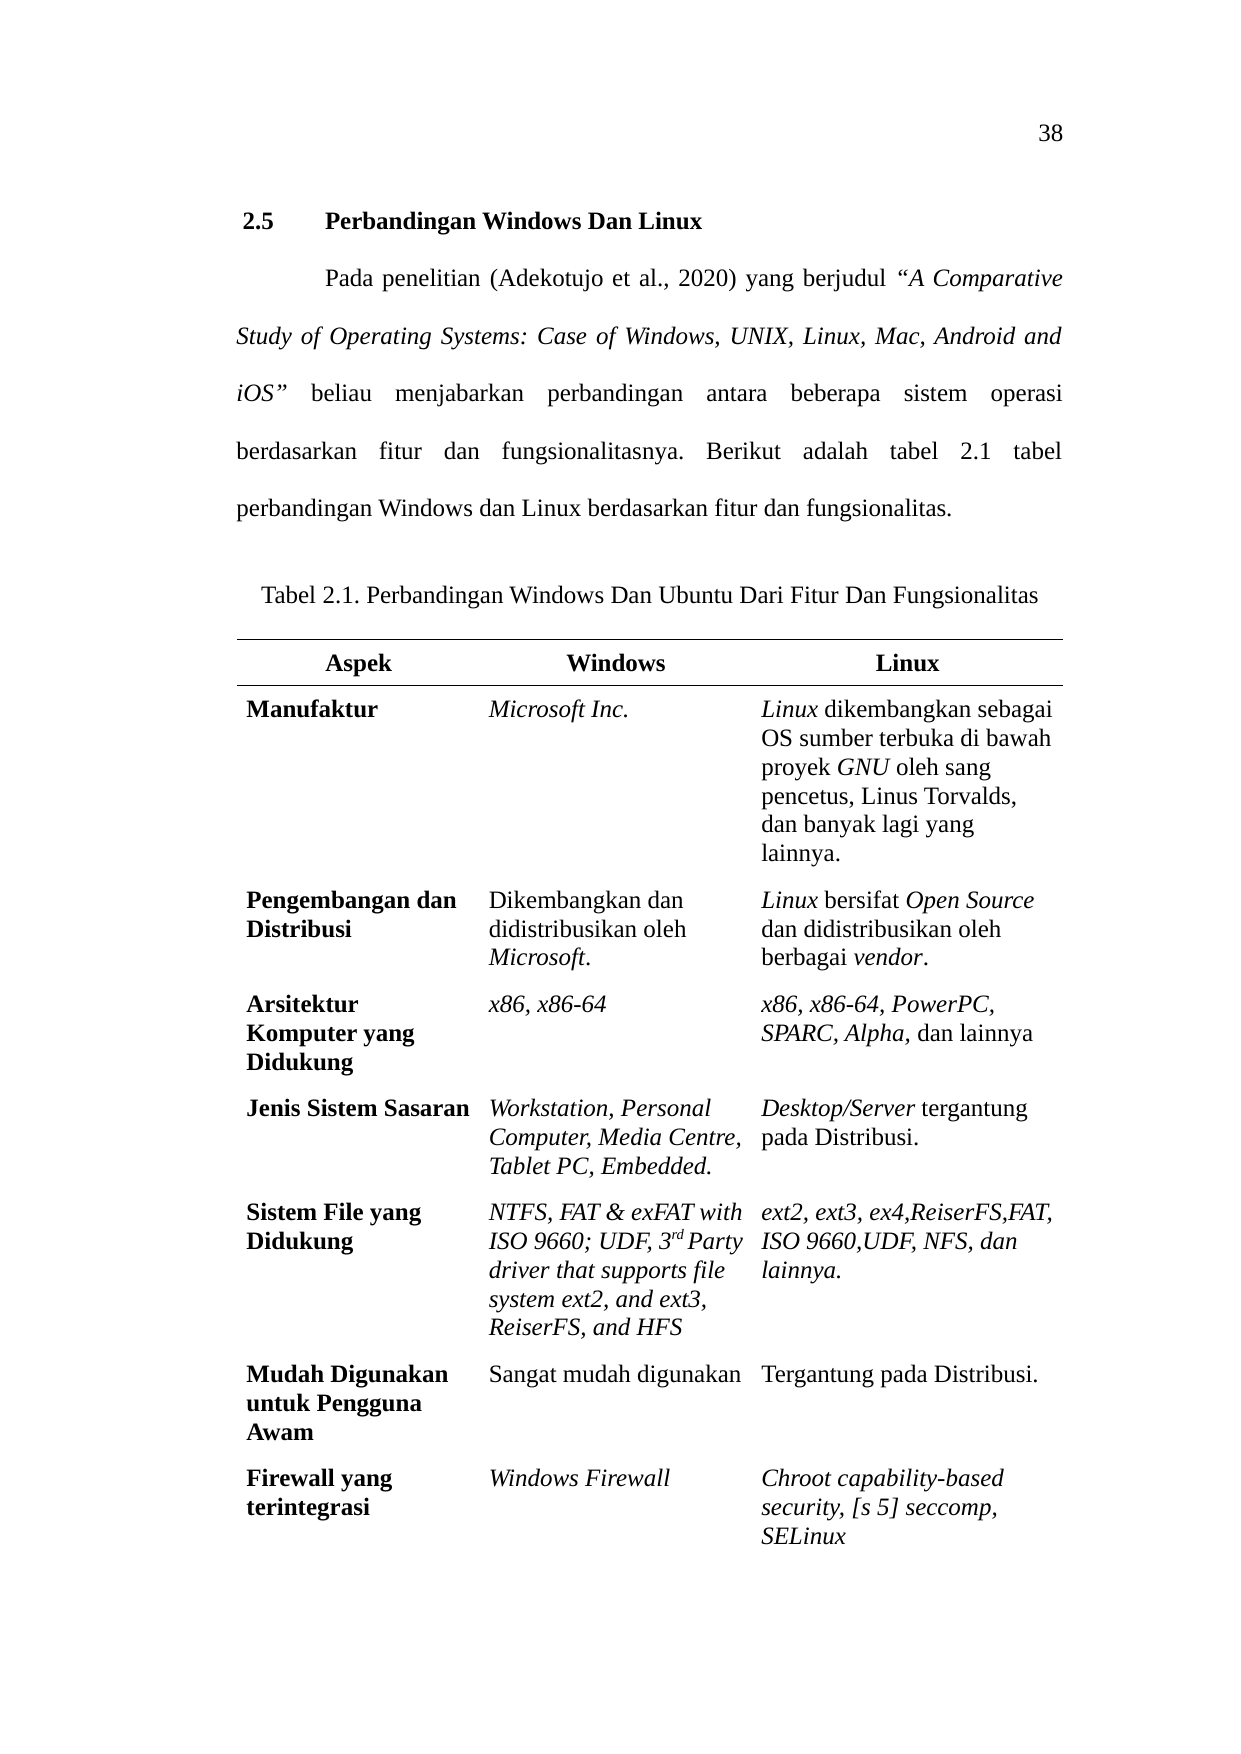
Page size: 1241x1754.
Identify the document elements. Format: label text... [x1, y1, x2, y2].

table_cell NTFS, FAT & exFAT with ISO 9660; UDF, 3rd Party driver that supports file system ext2, and ext3, ReiserFS, and HFS [480, 1189, 752, 1350]
table_cell Windows Firewall [480, 1454, 752, 1558]
table_cell x86, x86-64, PowerPC, SPARC, Alpha, dan lainnya [752, 980, 1063, 1084]
table_cell ext2, ext3, ex4,ReiserFS,FAT, ISO 9660,UDF, NFS, dan lainnya. [752, 1189, 1063, 1350]
table_cell Desktop/Server tergantung pada Distribusi. [752, 1084, 1063, 1188]
table_cell Pengembangan dan Distribusi [237, 876, 479, 980]
text Tabel 2.1. Perbandingan Windows dan Ubuntu dari fitur dan fungsionalitas [236, 580, 1063, 609]
table_cell Sangat mudah digunakan [480, 1350, 752, 1454]
table_cell Microsoft Inc. [480, 686, 752, 876]
table_cell Tergantung pada Distribusi. [752, 1350, 1063, 1454]
subtitle Perbandingan Windows dan Linux [236, 206, 1063, 235]
table_header Aspek [237, 640, 479, 685]
table_header Windows [480, 640, 752, 685]
table_cell Chroot capability-based security, [s 5] seccomp, SELinux [752, 1454, 1063, 1558]
table_cell Jenis Sistem Sasaran [237, 1084, 479, 1188]
table_cell Workstation, Personal Computer, Media Centre, Tablet PC, Embedded. [480, 1084, 752, 1188]
table_header Linux [752, 640, 1063, 685]
table_cell Firewall yang terintegrasi [237, 1454, 479, 1558]
table_cell Arsitektur Komputer yang Didukung [237, 980, 479, 1084]
table_cell Manufaktur [237, 686, 479, 876]
table_cell Dikembangkan dan didistribusikan oleh Microsoft. [480, 876, 752, 980]
table_cell x86, x86-64 [480, 980, 752, 1084]
table_cell Mudah Digunakan untuk Pengguna Awam [237, 1350, 479, 1454]
table_cell Sistem File yang Didukung [237, 1189, 479, 1350]
table_cell Linux bersifat Open Source dan didistribusikan oleh berbagai vendor. [752, 876, 1063, 980]
table_cell Linux dikembangkan sebagai OS sumber terbuka di bawah proyek GNU oleh sang pencetus, Linus Torvalds, dan banyak lagi yang lainnya. [752, 686, 1063, 876]
text Pada penelitian (Adekotujo et al., 2020) yang berjudul “A Comparative Study of Operating Systems: Case of Windows, UNIX, Linux, Mac, Android and iOS” beliau menjabarkan perbandingan antara beberapa sistem operasi berdasarkan fitur dan fungsionalitasnya. Berikut adalah tabel 2.1 tabel perbandingan Windows dan Linux berdasarkan fitur dan fungsionalitas. [236, 263, 1063, 522]
